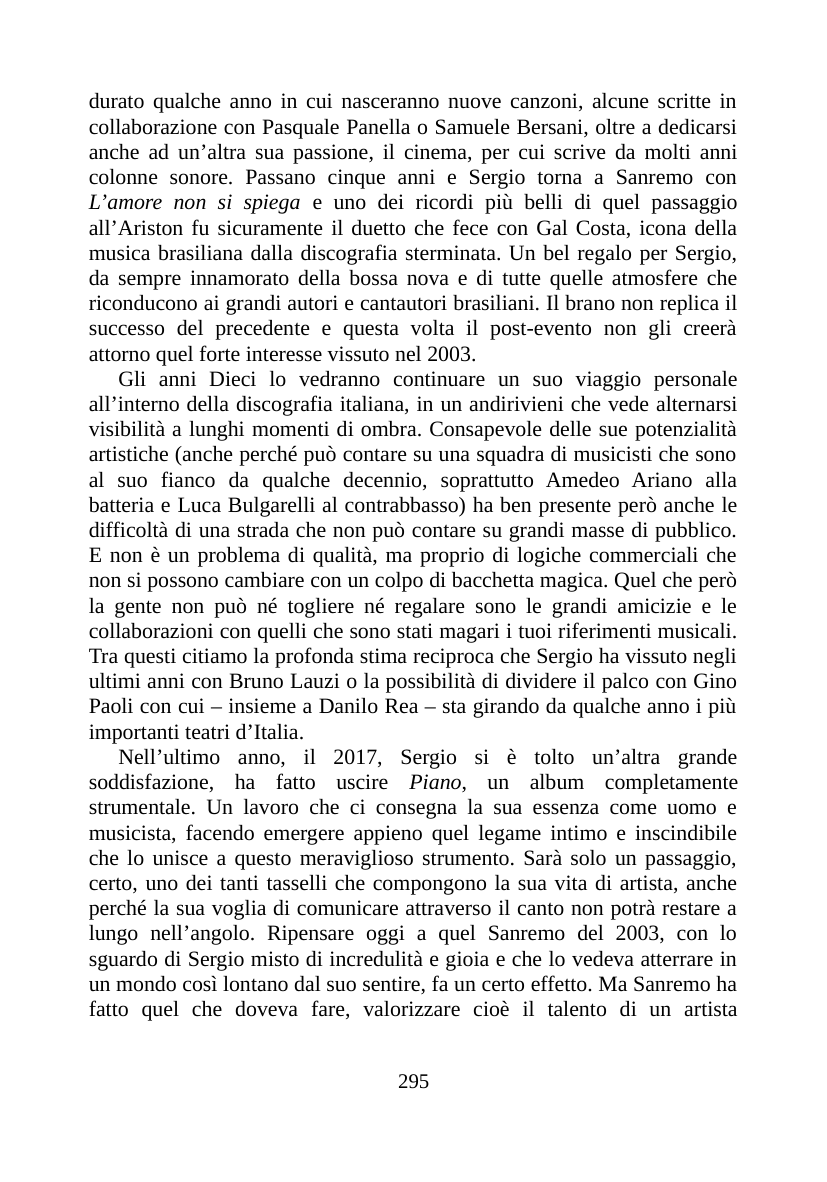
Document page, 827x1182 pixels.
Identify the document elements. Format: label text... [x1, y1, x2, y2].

text Nell’ultimo anno, il 2017, Sergio si è tolto un’altra grande soddisfazione, ha fatto uscire Piano, un album completamente strumentale. Un lavoro che ci consegna la sua essenza come uomo e musicista, facendo emergere appieno quel legame intimo e inscindibile che lo unisce a questo meraviglioso strumento. Sarà solo un passaggio, certo, uno dei tanti tasselli che compongono la sua vita di artista, anche perché la sua voglia di comunicare attraverso il canto non potrà restare a lungo nell’angolo. Ripensare oggi a quel Sanremo del 2003, con lo sguardo di Sergio misto di incredulità e gioia e che lo vedeva atterrare in un mondo così lontano dal suo sentire, fa un certo effetto. Ma Sanremo ha fatto quel che doveva fare, valorizzare cioè il talento di un artista [88, 744, 738, 1021]
text durato qualche anno in cui nasceranno nuove canzoni, alcune scritte in collaborazione con Pasquale Panella o Samuele Bersani, oltre a dedicarsi anche ad un’altra sua passione, il cinema, per cui scrive da molti anni colonne sonore. Passano cinque anni e Sergio torna a Sanremo con L’amore non si spiega e uno dei ricordi più belli di quel passaggio all’Ariston fu sicuramente il duetto che fece con Gal Costa, icona della musica brasiliana dalla discografia sterminata. Un bel regalo per Sergio, da sempre innamorato della bossa nova e di tutte quelle atmosfere che riconducono ai grandi autori e cantautori brasiliani. Il brano non replica il successo del precedente e questa volta il post-evento non gli creerà attorno quel forte interesse vissuto nel 2003. [88, 88, 738, 366]
text Gli anni Dieci lo vedranno continuare un suo viaggio personale all’interno della discografia italiana, in un andirivieni che vede alternarsi visibilità a lunghi momenti di ombra. Consapevole delle sue potenzialità artistiche (anche perché può contare su una squadra di musicisti che sono al suo fianco da qualche decennio, soprattutto Amedeo Ariano alla batteria e Luca Bulgarelli al contrabbasso) ha ben presente però anche le difficoltà di una strada che non può contare su grandi masse di pubblico. E non è un problema di qualità, ma proprio di logiche commerciali che non si possono cambiare con un colpo di bacchetta magica. Quel che però la gente non può né togliere né regalare sono le grandi amicizie e le collaborazioni con quelli che sono stati magari i tuoi riferimenti musicali. Tra questi citiamo la profonda stima reciproca che Sergio ha vissuto negli ultimi anni con Bruno Lauzi o la possibilità di dividere il palco con Gino Paoli con cui – insieme a Danilo Rea – sta girando da qualche anno i più importanti teatri d’Italia. [88, 366, 738, 744]
